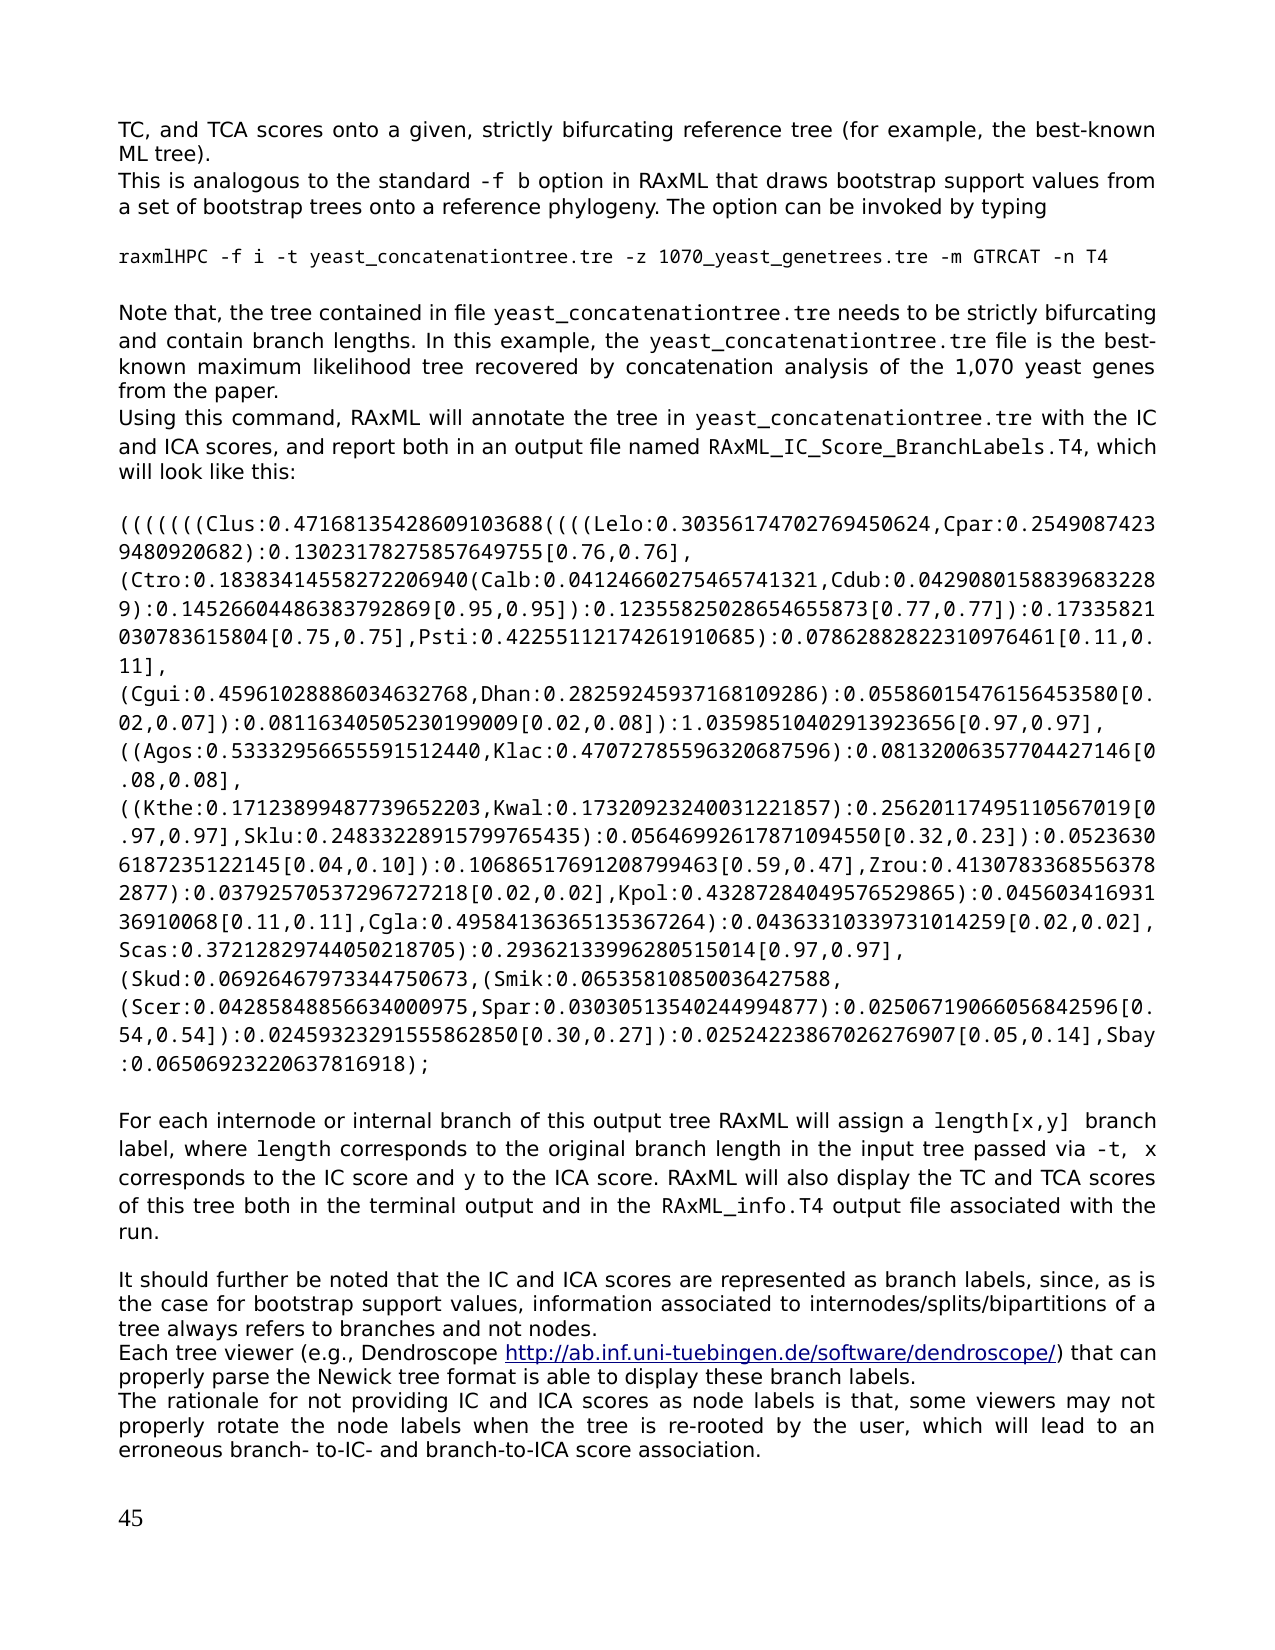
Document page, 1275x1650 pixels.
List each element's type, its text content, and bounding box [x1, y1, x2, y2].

text This is analogous to the standard -f b option in RAxML that draws bootstrap support values from a set of bootstrap trees onto a reference phylogeny. The option can be invoked by typing [118, 167, 1157, 219]
text It should further be noted that the IC and ICA scores are represented as branch labels, since, as is the case for bootstrap support values, information associated to internodes/splits/bipartitions of a tree always refers to branches and not nodes. [118, 1268, 1157, 1341]
text Note that, the tree contained in file yeast_concatenationtree.tre needs to be strictly bifurcating and contain branch lengths. In this example, the yeast_concatenationtree.tre file is the best-known maximum likelihood tree recovered by concatenation analysis of the 1,070 yeast genes from the paper. [118, 298, 1157, 403]
text raxmlHPC -f i -t yeast_concatenationtree.tre -z 1070_yeast_genetrees.tre -m GTRCAT -n T4 [118, 244, 1157, 269]
text Each tree viewer (e.g., Dendroscope http://ab.inf.uni-tuebingen.de/software/dendroscope/) that can properly parse the Newick tree format is able to display these branch labels. [118, 1341, 1157, 1389]
text The rationale for not providing IC and ICA scores as node labels is that, some viewers may not properly rotate the node labels when the tree is re-rooted by the user, which will lead to an erroneous branch- to-IC- and branch-to-ICA score association. [118, 1389, 1157, 1462]
text TC, and TCA scores onto a given, strictly bifurcating reference tree (for example, the best-known ML tree). [118, 118, 1157, 167]
text For each internode or internal branch of this output tree RAxML will assign a length[x,y] branch label, where length corresponds to the original branch length in the input tree passed via -t, x corresponds to the IC score and y to the ICA score. RAxML will also display the TC and TCA scores of this tree both in the terminal output and in the RAxML_info.T4 output file associated with the run. [118, 1106, 1157, 1244]
text Using this command, RAxML will annotate the tree in yeast_concatenationtree.tre with the IC and ICA scores, and report both in an output file named RAxML_IC_Score_BranchLabels.T4, which will look like this: [118, 403, 1157, 484]
text (((((((Clus:0.47168135428609103688((((Lelo:0.30356174702769450624,Cpar:0.25490874239480920682):0.13023178275857649755[0.76,0.76],(Ctro:0.18383414558272206940(Calb:0.04124660275465741321,Cdub:0.04290801588396832289):0.14526604486383792869[0.95,0.95]):0.12355825028654655873[0.77,0.77]):0.17335821030783615804[0.75,0.75],Psti:0.42255112174261910685):0.07862882822310976461[0.11,0.11],(Cgui:0.45961028886034632768,Dhan:0.28259245937168109286):0.05586015476156453580[0.02,0.07]):0.08116340505230199009[0.02,0.08]):1.03598510402913923656[0.97,0.97],((Agos:0.53332956655591512440,Klac:0.47072785596320687596):0.08132006357704427146[0.08,0.08],((Kthe:0.17123899487739652203,Kwal:0.17320923240031221857):0.25620117495110567019[0.97,0.97],Sklu:0.24833228915799765435):0.05646992617871094550[0.32,0.23]):0.05236306187235122145[0.04,0.10]):0.10686517691208799463[0.59,0.47],Zrou:0.41307833685563782877):0.03792570537296727218[0.02,0.02],Kpol:0.43287284049576529865):0.04560341693136910068[0.11,0.11],Cgla:0.49584136365135367264):0.04363310339731014259[0.02,0.02],Scas:0.37212829744050218705):0.29362133996280515014[0.97,0.97],(Skud:0.06926467973344750673,(Smik:0.06535810850036427588,(Scer:0.04285848856634000975,Spar:0.03030513540244994877):0.02506719066056842596[0.54,0.54]):0.02459323291555862850[0.30,0.27]):0.02524223867026276907[0.05,0.14],Sbay:0.06506923220637816918); [118, 509, 1157, 1077]
